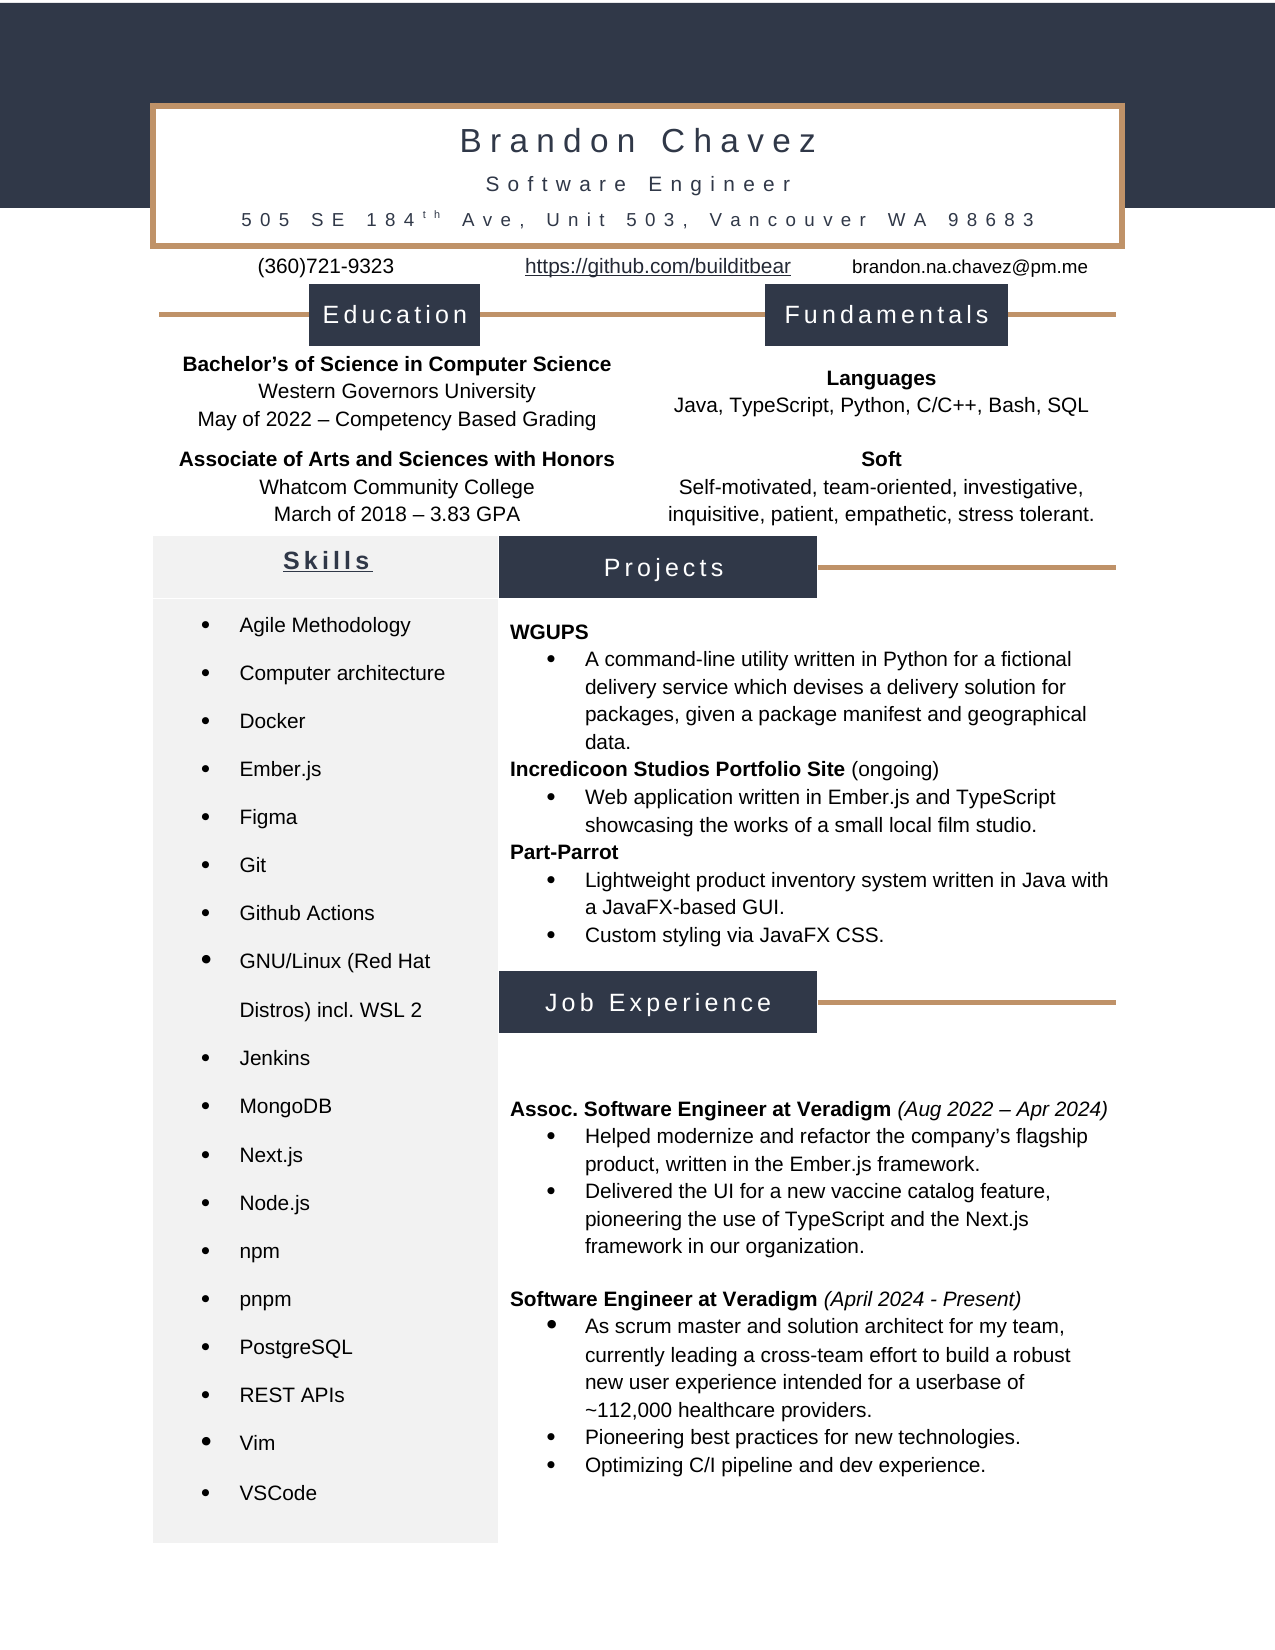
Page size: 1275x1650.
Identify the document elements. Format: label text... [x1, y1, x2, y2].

table_cell Bachelor’s of Science in Computer Science Western Governors University May of 2022 – Competency Based Grading [153, 346, 641, 441]
table_cell [153, 284, 309, 312]
table_cell Agile Methodology Computer architecture Docker Ember.js Figma Git Github Actions GNU/Linux (Red Hat Distros) incl. WSL 2 Jenkins MongoDB Next.js Node.js npm pnpm PostgreSQL REST APIs Vim VSCode [153, 599, 498, 1543]
table_cell brandon.na.chavez@pm.me [818, 249, 1122, 283]
table_cell [1008, 284, 1122, 312]
table_cell [480, 284, 641, 312]
table_cell (360)721-9323 [153, 249, 498, 283]
table_cell Languages Java, TypeScript, Python, C/C++, Bash, SQL [641, 346, 1122, 441]
table_cell [818, 536, 1122, 565]
table_cell [153, 312, 309, 346]
table_cell Job Experience [499, 971, 817, 1033]
table_cell Assoc. Software Engineer at Veradigm (Aug 2022 – Apr 2024) Helped modernize and refactor the company’s flagship product, written in the Ember.js framework. Delivered the UI for a new vaccine catalog feature, pioneering the use of TypeScript and the Next.js framework in our organization. Software Engineer at Veradigm (April 2024 - Present) As scrum master and solution architect for my team, currently leading a cross-team effort to build a robust new user experience intended for a userbase of ~112,000 healthcare providers. Pioneering best practices for new technologies. Optimizing C/I pipeline and dev experience. [499, 1034, 1122, 1543]
table_cell [480, 317, 641, 346]
table_cell https://github.com/builditbear [499, 249, 817, 283]
table_cell [641, 284, 764, 312]
table_cell Fundamentals [765, 284, 1008, 346]
table_cell Projects [499, 536, 817, 598]
table_cell Soft Self-motivated, team-oriented, investigative, inquisitive, patient, empathetic, stress tolerant. [641, 441, 1122, 536]
table_cell [818, 971, 1122, 1000]
table_cell Associate of Arts and Sciences with Honors Whatcom Community College March of 2018 – 3.83 GPA [153, 441, 641, 536]
table_cell [641, 317, 764, 346]
table_cell [818, 1000, 1122, 1033]
table_header Brandon Chavez Software Engineer 505 SE 184th Ave, Unit 503, Vancouver WA 98683 [156, 109, 1119, 243]
table_cell Education [309, 284, 480, 346]
table_cell WGUPS A command-line utility written in Python for a fictional delivery service which devises a delivery solution for packages, given a package manifest and geographical data. Incredicoon Studios Portfolio Site (ongoing) Web application written in Ember.js and TypeScript showcasing the works of a small local film studio. Part-Parrot Lightweight product inventory system written in Java with a JavaFX-based GUI. Custom styling via JavaFX CSS. [499, 599, 1122, 971]
table_cell [1008, 312, 1122, 346]
table_cell [818, 565, 1122, 598]
table_cell Skills [153, 536, 498, 598]
